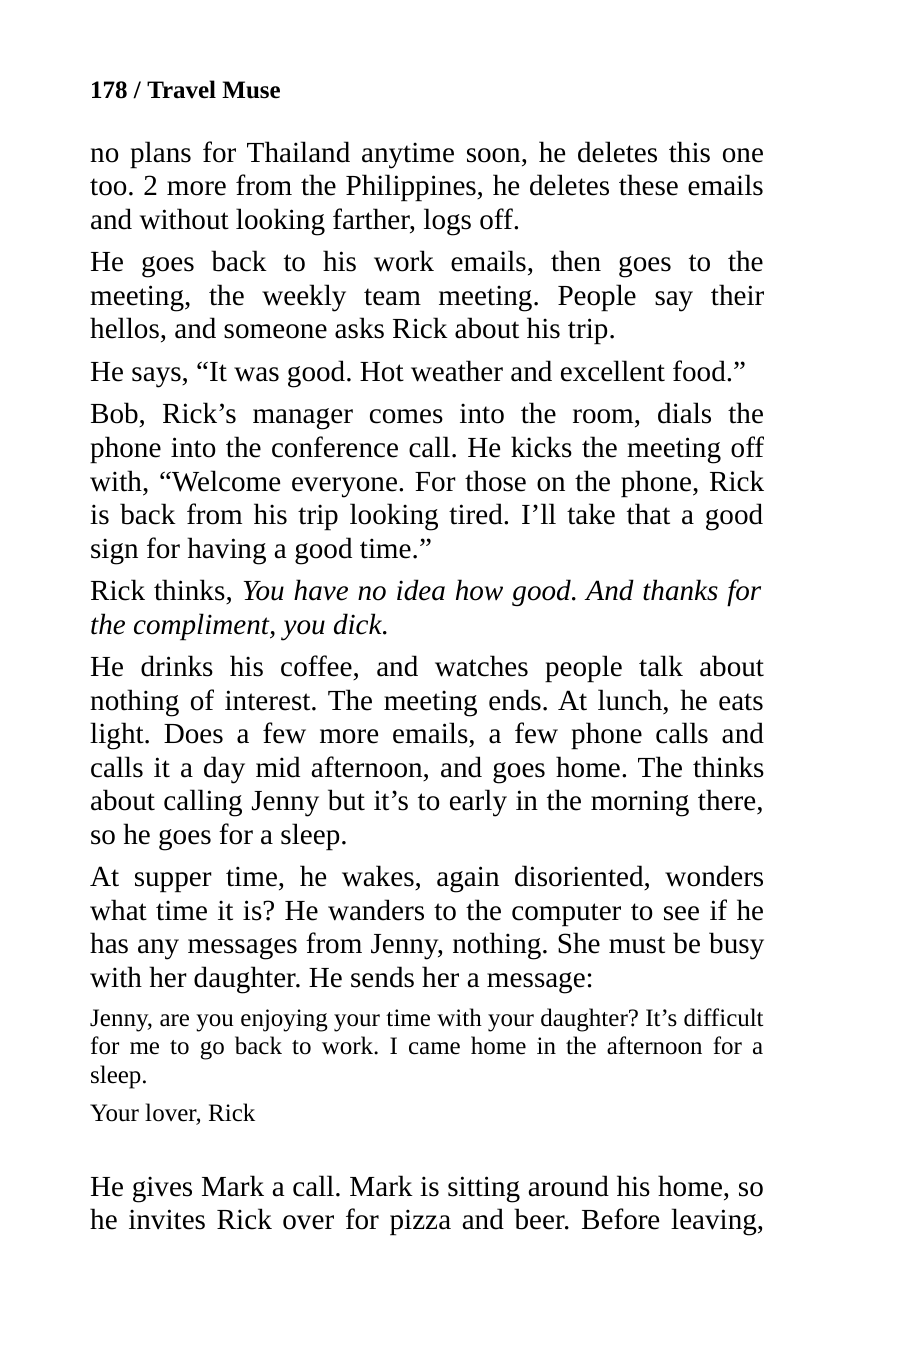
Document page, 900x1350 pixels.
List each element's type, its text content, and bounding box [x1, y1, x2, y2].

text no plans for Thailand anytime soon, he deletes this one too. 2 more from the Philippines, he deletes these emails and without looking farther, logs off. [90, 135, 765, 236]
text He gives Mark a call. Mark is sitting around his home, so he invites Rick over for pizza and beer. Before leaving, [90, 1169, 765, 1236]
text Rick thinks, You have no idea how good. And thanks for the compliment, you dick. [90, 573, 765, 640]
text He says, “It was good. Hot weather and excellent food.” [90, 354, 765, 388]
text He drinks his coffee, and watches people talk about nothing of interest. The meeting ends. At lunch, he eats light. Does a few more emails, a few phone calls and calls it a day mid afternoon, and goes home. The thinks about calling Jenny but it’s to early in the morning there, so he goes for a sleep. [90, 649, 765, 851]
text At supper time, he wakes, again disoriented, wonders what time it is? He wanders to the computer to see if he has any messages from Jenny, nothing. She must be busy with her daughter. He sends her a message: [90, 859, 765, 994]
text Bob, Rick’s manager comes into the room, dials the phone into the conference call. He kicks the meeting off with, “Welcome everyone. For those on the phone, Rick is back from his trip looking tired. I’ll take that a good sign for having a good time.” [90, 397, 765, 564]
text Your lover, Rick [90, 1098, 765, 1127]
text Jenny, are you enjoying your time with your daughter? It’s difficult for me to go back to work. I came home in the afternoon for a sleep. [90, 1003, 765, 1089]
text He goes back to his work emails, then goes to the meeting, the weekly team meeting. People say their hellos, and someone asks Rick about his trip. [90, 244, 765, 345]
